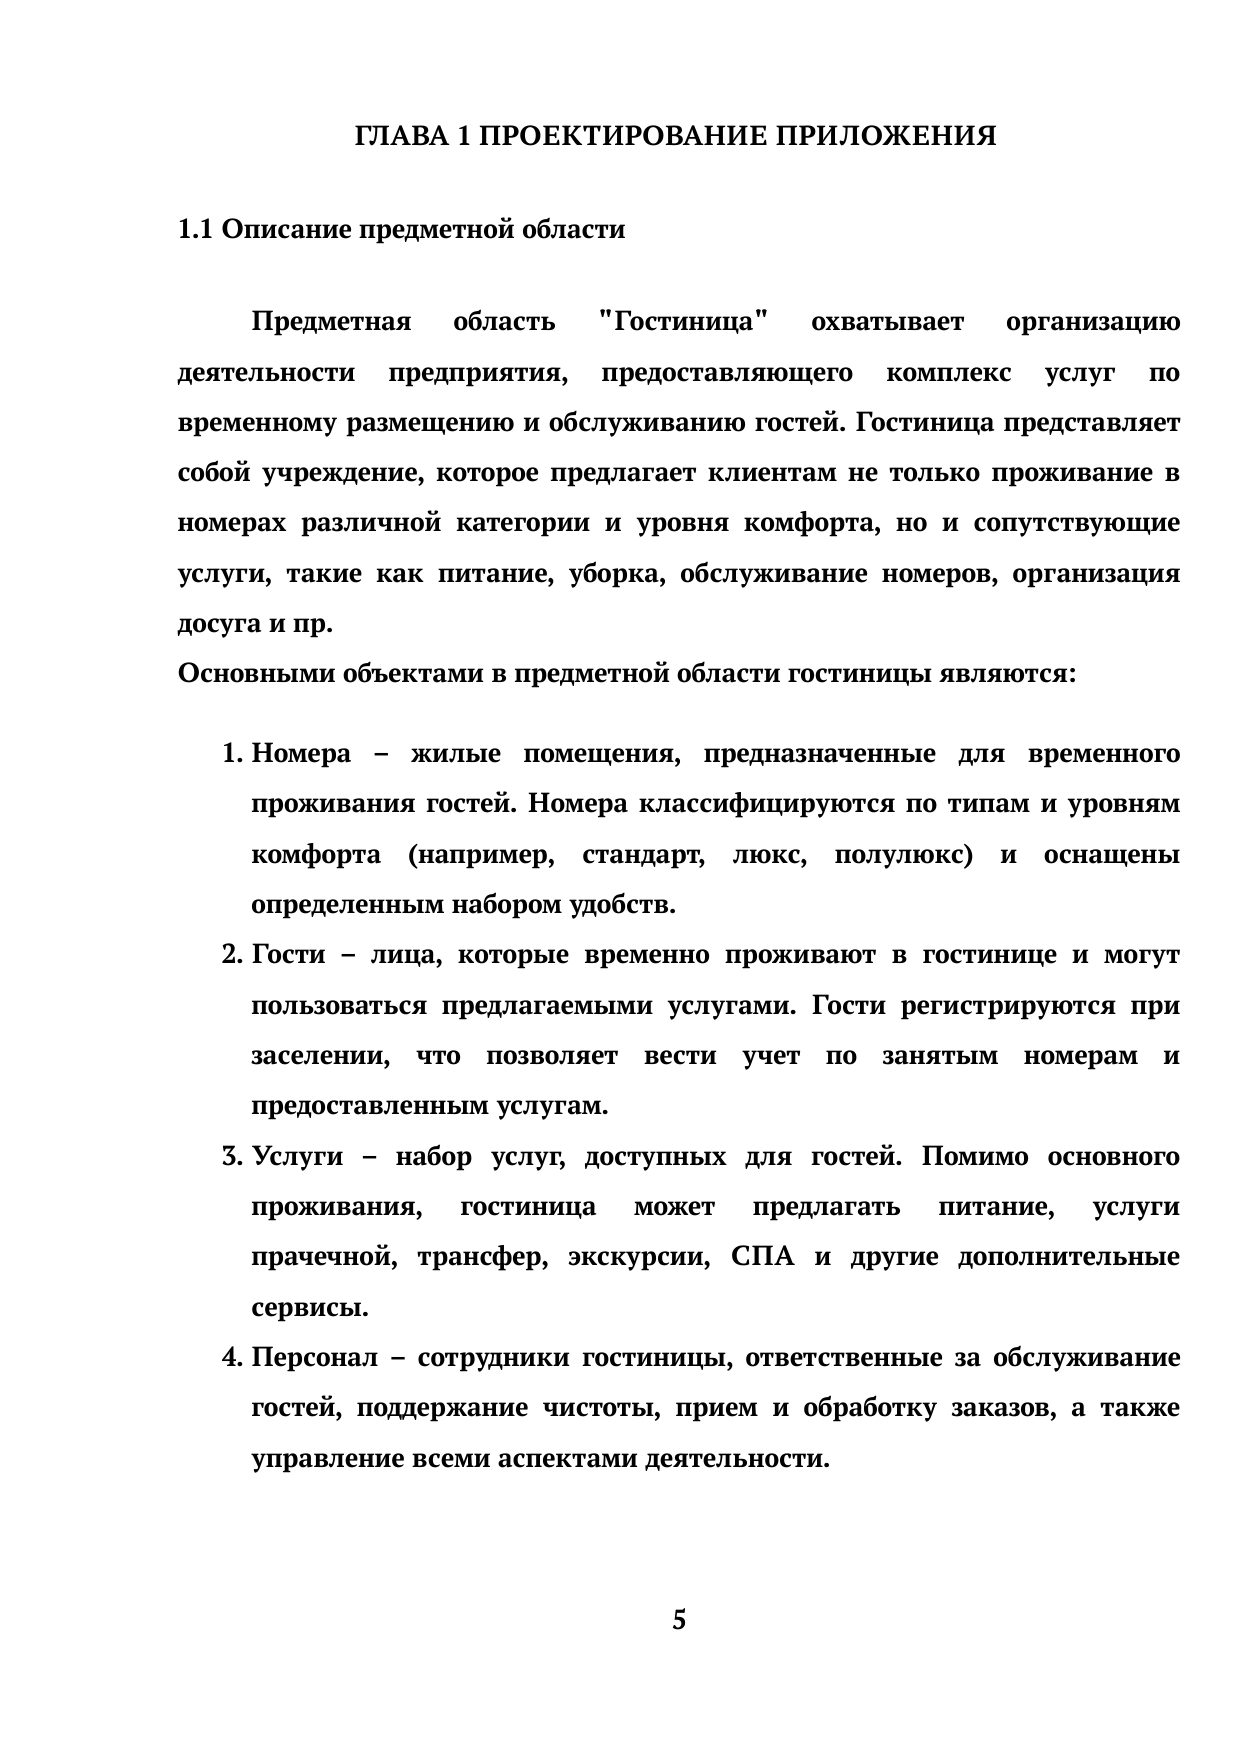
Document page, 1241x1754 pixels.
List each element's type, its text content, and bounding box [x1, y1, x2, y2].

subtitle 1.1 Описание предметной области [177, 211, 1181, 244]
list Персонал – сотрудники гостиницы, ответственные за обслуживание гостей, поддержание чистоты, прием и обработку заказов, а также управление всеми аспектами деятельности. [222, 1339, 1181, 1473]
text Основными объектами в предметной области гостиницы являются: [177, 656, 1181, 689]
subtitle ГЛАВА 1 ПРОЕКТИРОВАНИЕ ПРИЛОЖЕНИЯ [177, 118, 1181, 152]
list Гости – лица, которые временно проживают в гостинице и могут пользоваться предлагаемыми услугами. Гости регистрируются при заселении, что позволяет вести учет по занятым номерам и предоставленным услугам. [222, 937, 1181, 1121]
list Номера – жилые помещения, предназначенные для временного проживания гостей. Номера классифицируются по типам и уровням комфорта (например, стандарт, люкс, полулюкс) и оснащены определенным набором удобств. [222, 735, 1181, 920]
text Предметная область "Гостиница" охватывает организацию деятельности предприятия, предоставляющего комплекс услуг по временному размещению и обслуживанию гостей. Гостиница представляет собой учреждение, которое предлагает клиентам не только проживание в номерах различной категории и уровня комфорта, но и сопутствующие услуги, такие как питание, уборка, обслуживание номеров, организация досуга и пр. [177, 303, 1181, 639]
list Услуги – набор услуг, доступных для гостей. Помимо основного проживания, гостиница может предлагать питание, услуги прачечной, трансфер, экскурсии, СПА и другие дополнительные сервисы. [222, 1138, 1181, 1322]
